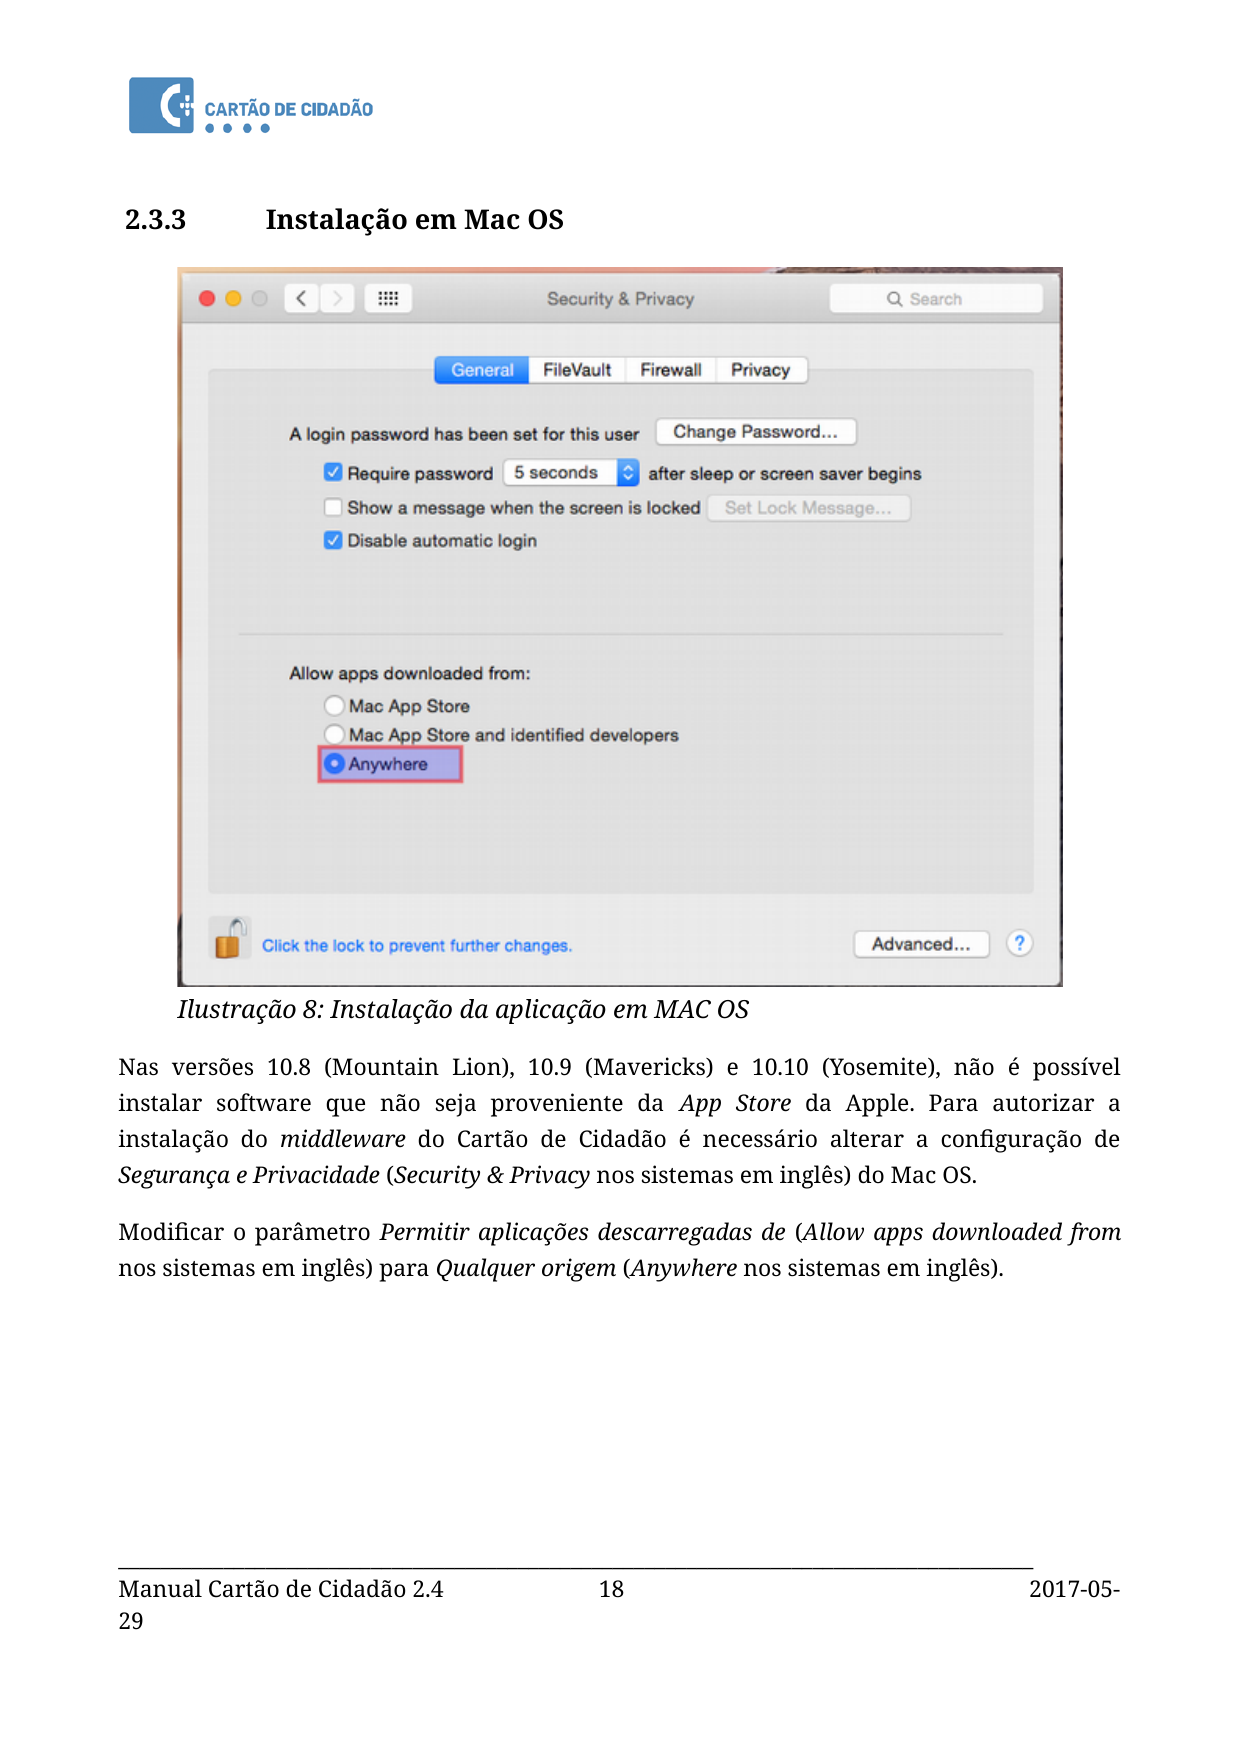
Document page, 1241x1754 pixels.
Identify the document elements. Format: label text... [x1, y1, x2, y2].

picture [126, 71, 419, 141]
list Nas versões 10.8 (Mountain Lion), 10.9 (Mavericks) e 10.10 (Yosemite), não é possível instalar software que não seja proveniente da App Store da Apple. Para autorizar a instalação do middleware do Cartão de Cidadão é necessário alterar a configuração de Segurança e Privacidade (Security & Privacy nos sistemas em inglês) do Mac OS. [81, 255, 1122, 1190]
picture [177, 267, 1063, 987]
text Modificar o parâmetro Permitir aplicações descarregadas de (Allow apps downloaded from nos sistemas em inglês) para Qualquer origem (Anywhere nos sistemas em inglês). [118, 1216, 1122, 1283]
list Ilustração 8: Instalação da aplicação em MAC OS [177, 987, 1063, 1026]
subtitle Instalação em Mac OS [118, 200, 1122, 237]
